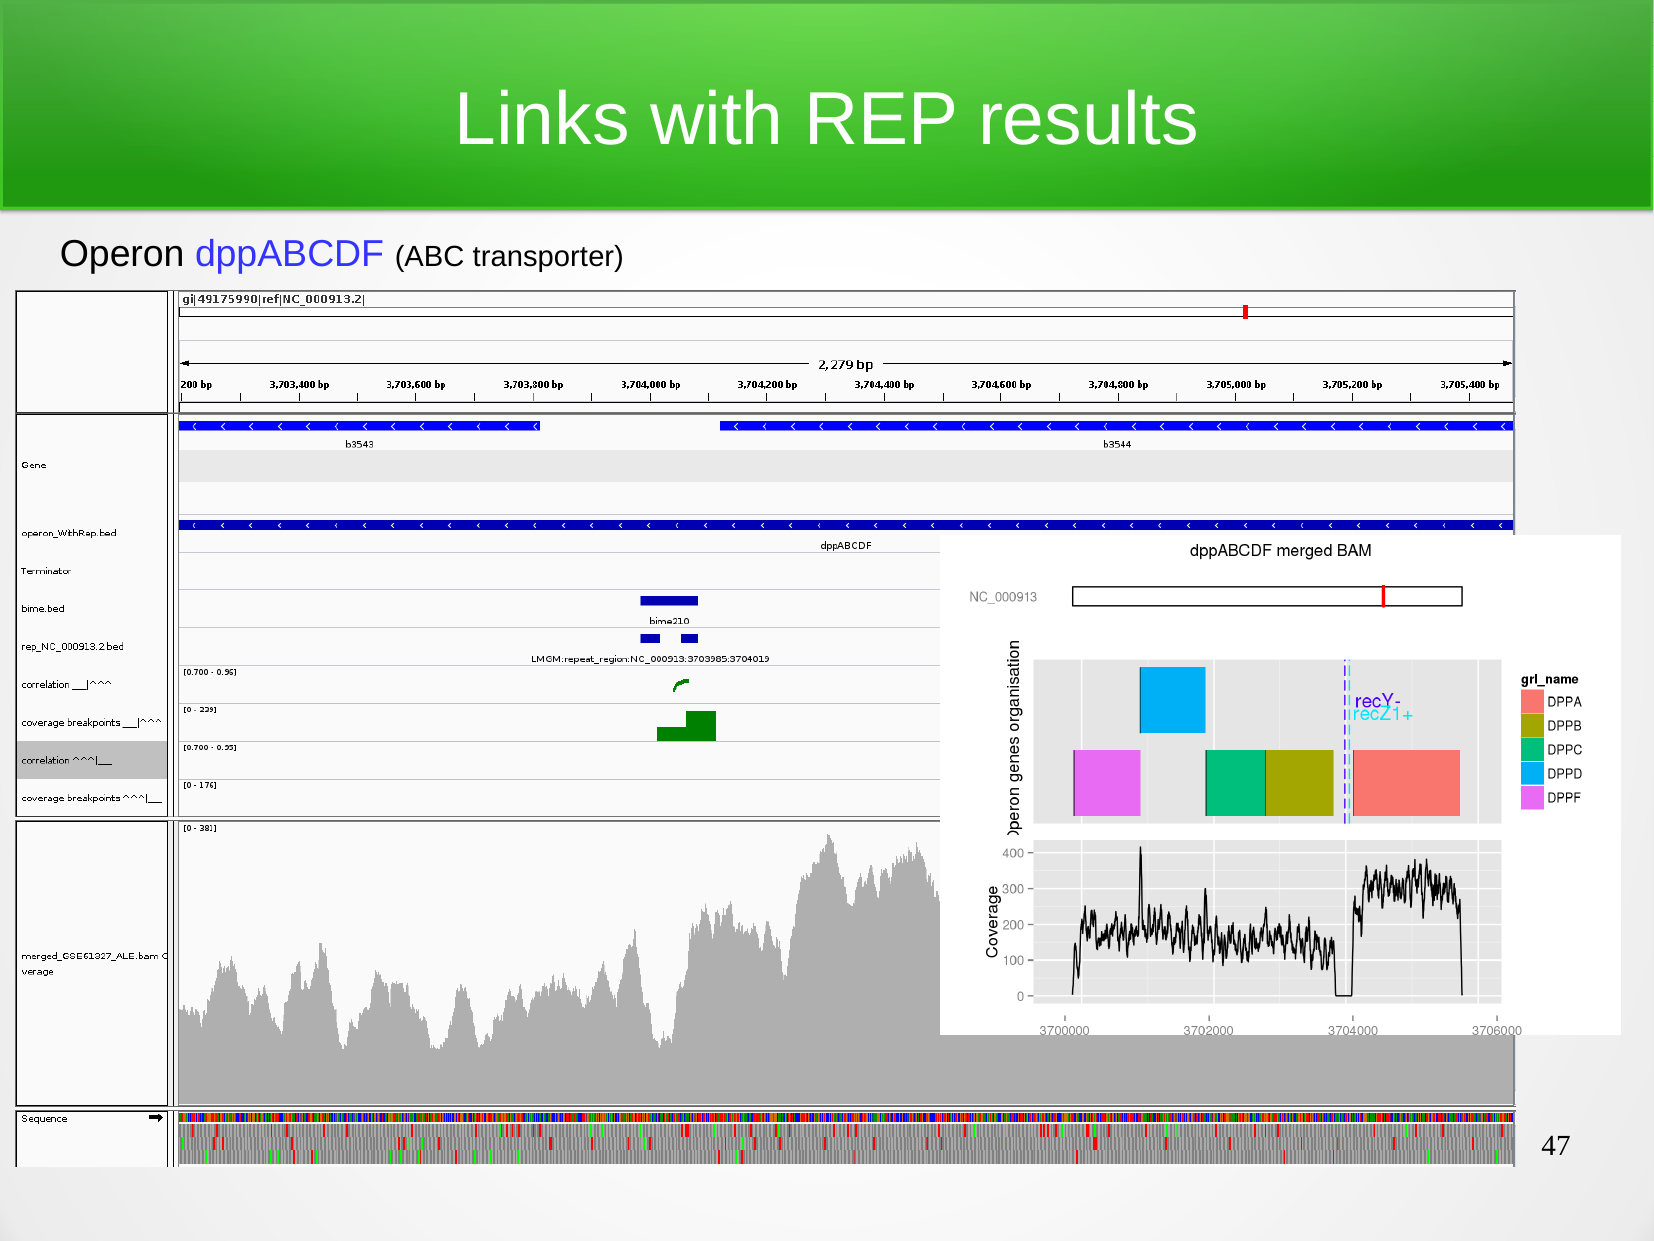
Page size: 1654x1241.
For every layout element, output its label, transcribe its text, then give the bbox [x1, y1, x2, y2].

title Links with REP results [82, 34, 1571, 203]
picture [15, 290, 1621, 1168]
text_box Operon dppABCDF (ABC transporter) [45, 225, 648, 282]
